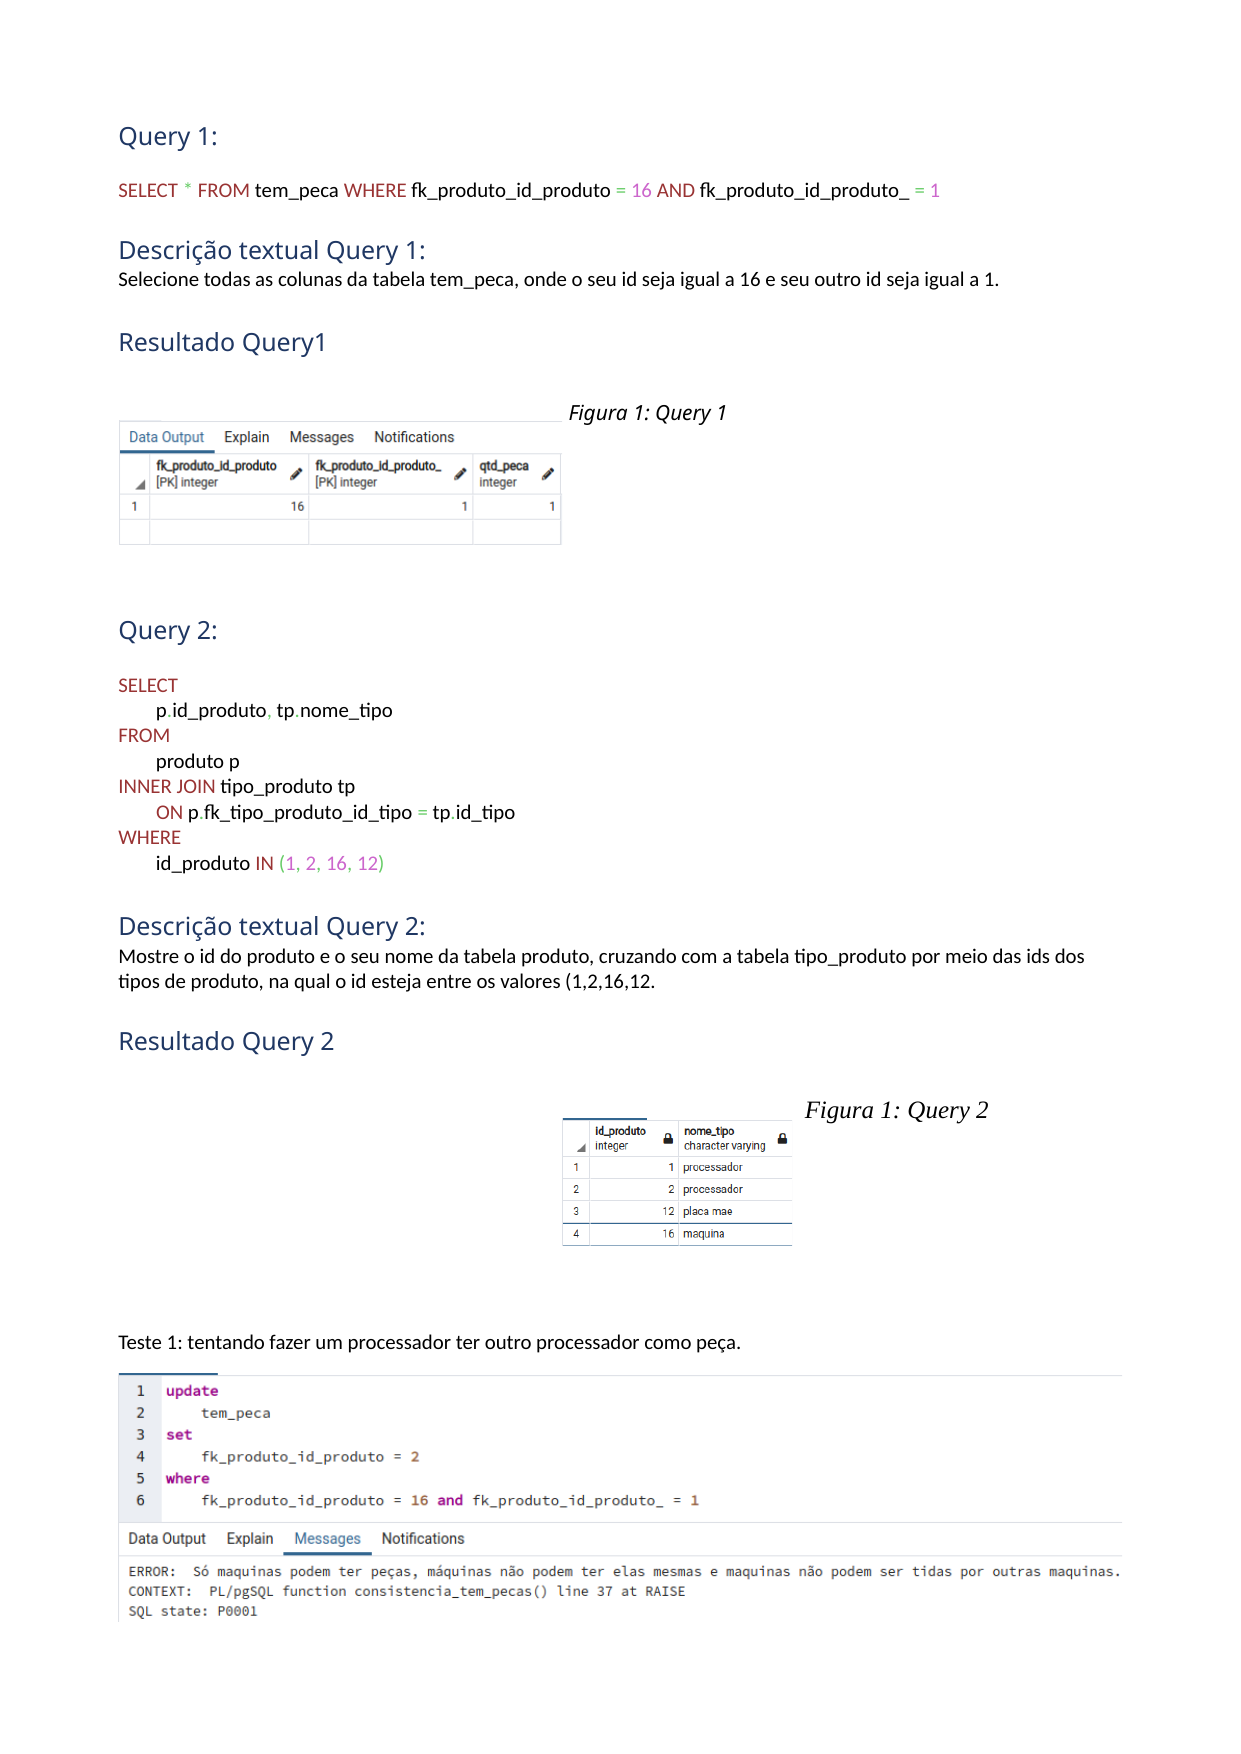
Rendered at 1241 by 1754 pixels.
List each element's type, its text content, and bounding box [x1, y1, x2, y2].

text SELECT * FROM tem_peca WHERE fk_produto_id_produto = 16 AND fk_produto_id_produto_ = 1 [118, 178, 1122, 203]
text FROM [118, 723, 1122, 748]
subtitle Query 2: [118, 612, 1122, 646]
text Mostre o id do produto e o seu nome da tabela produto, cruzando com a tabela tipo_produto por meio das ids dos tipos de produto, na qual o id esteja entre os valores (1,2,16,12. [118, 943, 1122, 994]
text SELECT [118, 672, 1122, 697]
text Selecione todas as colunas da tabela tem_peca, onde o seu id seja igual a 16 e seu outro id seja igual a 1. [118, 267, 1122, 292]
subtitle Query 1: [118, 118, 1122, 152]
text id_produto IN (1, 2, 16, 12) [118, 850, 1122, 875]
text Teste 1: tentando fazer um processador ter outro processador como peça. [118, 1329, 1122, 1354]
text Figura 1: Query 1 [118, 397, 1122, 545]
text WHERE [118, 824, 1122, 850]
text Figura 1: Query 2 [562, 1095, 1040, 1246]
text produto p [118, 748, 1122, 773]
subtitle Descrição textual Query 1: [118, 233, 1122, 267]
text p.id_produto, tp.nome_tipo [118, 697, 1122, 723]
subtitle Descrição textual Query 2: [118, 909, 1122, 943]
subtitle Resultado Query 2 [118, 1023, 1122, 1057]
subtitle Resultado Query1 [118, 325, 1122, 359]
text INNER JOIN tipo_produto tp [118, 773, 1122, 799]
text ON p.fk_tipo_produto_id_tipo = tp.id_tipo [118, 799, 1122, 824]
